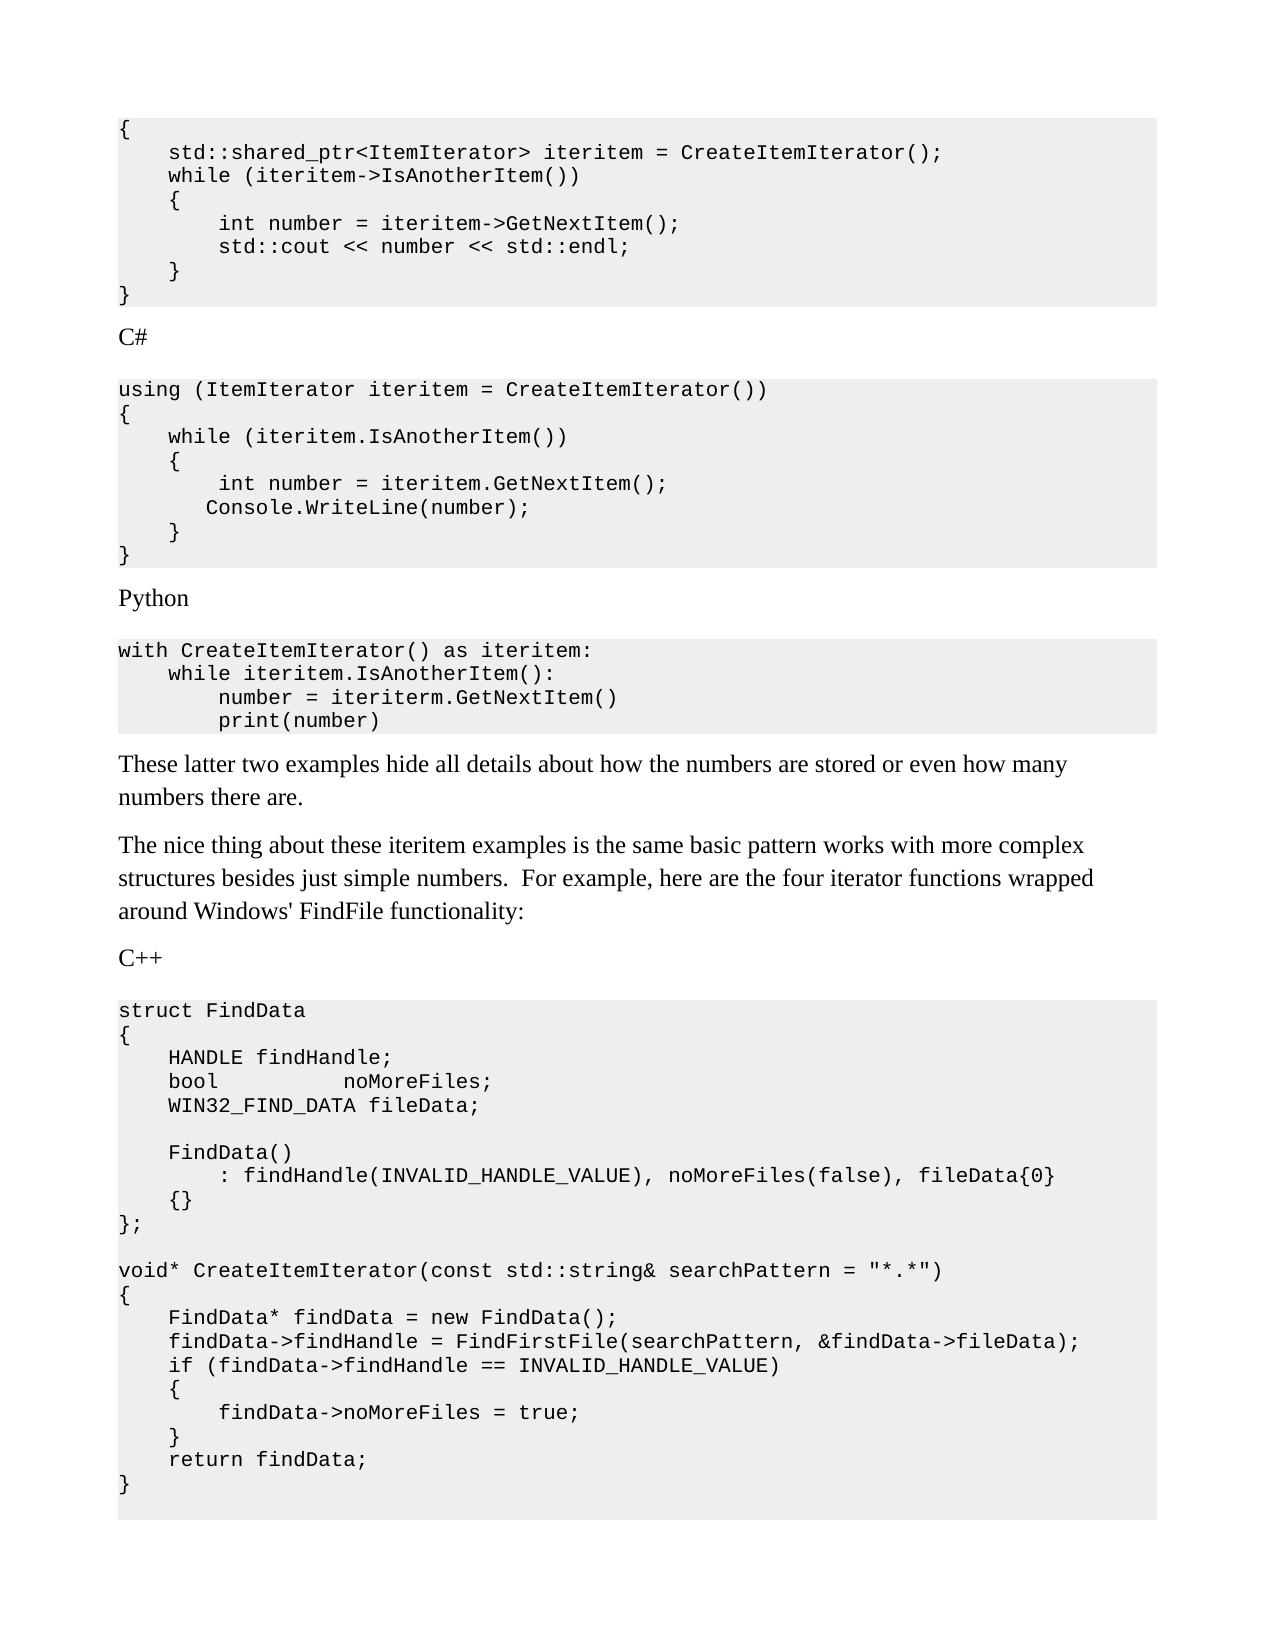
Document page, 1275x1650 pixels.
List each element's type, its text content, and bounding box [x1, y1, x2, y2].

text Console.WriteLine(number); [118, 497, 1157, 521]
text while (iteritem->IsAnotherItem()) [118, 165, 1157, 189]
text findData->findHandle = FindFirstFile(searchPattern, &findData->fileData); [118, 1331, 1157, 1355]
text HANDLE findHandle; [118, 1047, 1157, 1071]
text int number = iteritem.GetNextItem(); [118, 473, 1157, 497]
text print(number) [118, 711, 1157, 734]
text bool noMoreFiles; [118, 1071, 1157, 1094]
text { [118, 402, 1157, 426]
text using (ItemIterator iteritem = CreateItemIterator()) [118, 379, 1157, 402]
text { [118, 450, 1157, 473]
text C++ [118, 943, 1157, 972]
text { [118, 1024, 1157, 1047]
text findData->noMoreFiles = true; [118, 1402, 1157, 1426]
text while (iteritem.IsAnotherItem()) [118, 426, 1157, 450]
text if (findData->findHandle == INVALID_HANDLE_VALUE) [118, 1355, 1157, 1378]
text std::shared_ptr<ItemIterator> iteritem = CreateItemIterator(); [118, 142, 1157, 165]
text struct FindData [118, 1000, 1157, 1024]
text { [118, 118, 1157, 142]
text Python [118, 583, 1157, 612]
text std::cout << number << std::endl; [118, 236, 1157, 260]
text while iteritem.IsAnotherItem(): [118, 663, 1157, 687]
text } [118, 1426, 1157, 1449]
text { [118, 1284, 1157, 1307]
text { [118, 189, 1157, 213]
text int number = iteritem->GetNextItem(); [118, 213, 1157, 236]
text : findHandle(INVALID_HANDLE_VALUE), noMoreFiles(false), fileData{0} [118, 1166, 1157, 1189]
text FindData() [118, 1142, 1157, 1166]
text FindData* findData = new FindData(); [118, 1307, 1157, 1331]
text } [118, 1473, 1157, 1497]
text number = iteriterm.GetNextItem() [118, 687, 1157, 711]
text } [118, 521, 1157, 544]
text These latter two examples hide all details about how the numbers are stored or even how many numbers there are. [118, 749, 1157, 811]
text C# [118, 322, 1157, 351]
text return findData; [118, 1449, 1157, 1473]
text void* CreateItemIterator(const std::string& searchPattern = "*.*") [118, 1260, 1157, 1284]
text with CreateItemIterator() as iteritem: [118, 639, 1157, 663]
text } [118, 284, 1157, 307]
text The nice thing about these iteritem examples is the same basic pattern works with more complex structures besides just simple numbers. For example, here are the four iterator functions wrapped around Windows' FindFile functionality: [118, 830, 1157, 924]
text } [118, 260, 1157, 284]
text {} }; [118, 1189, 1157, 1236]
text } [118, 544, 1157, 568]
text WIN32_FIND_DATA fileData; [118, 1094, 1157, 1118]
text { [118, 1378, 1157, 1402]
